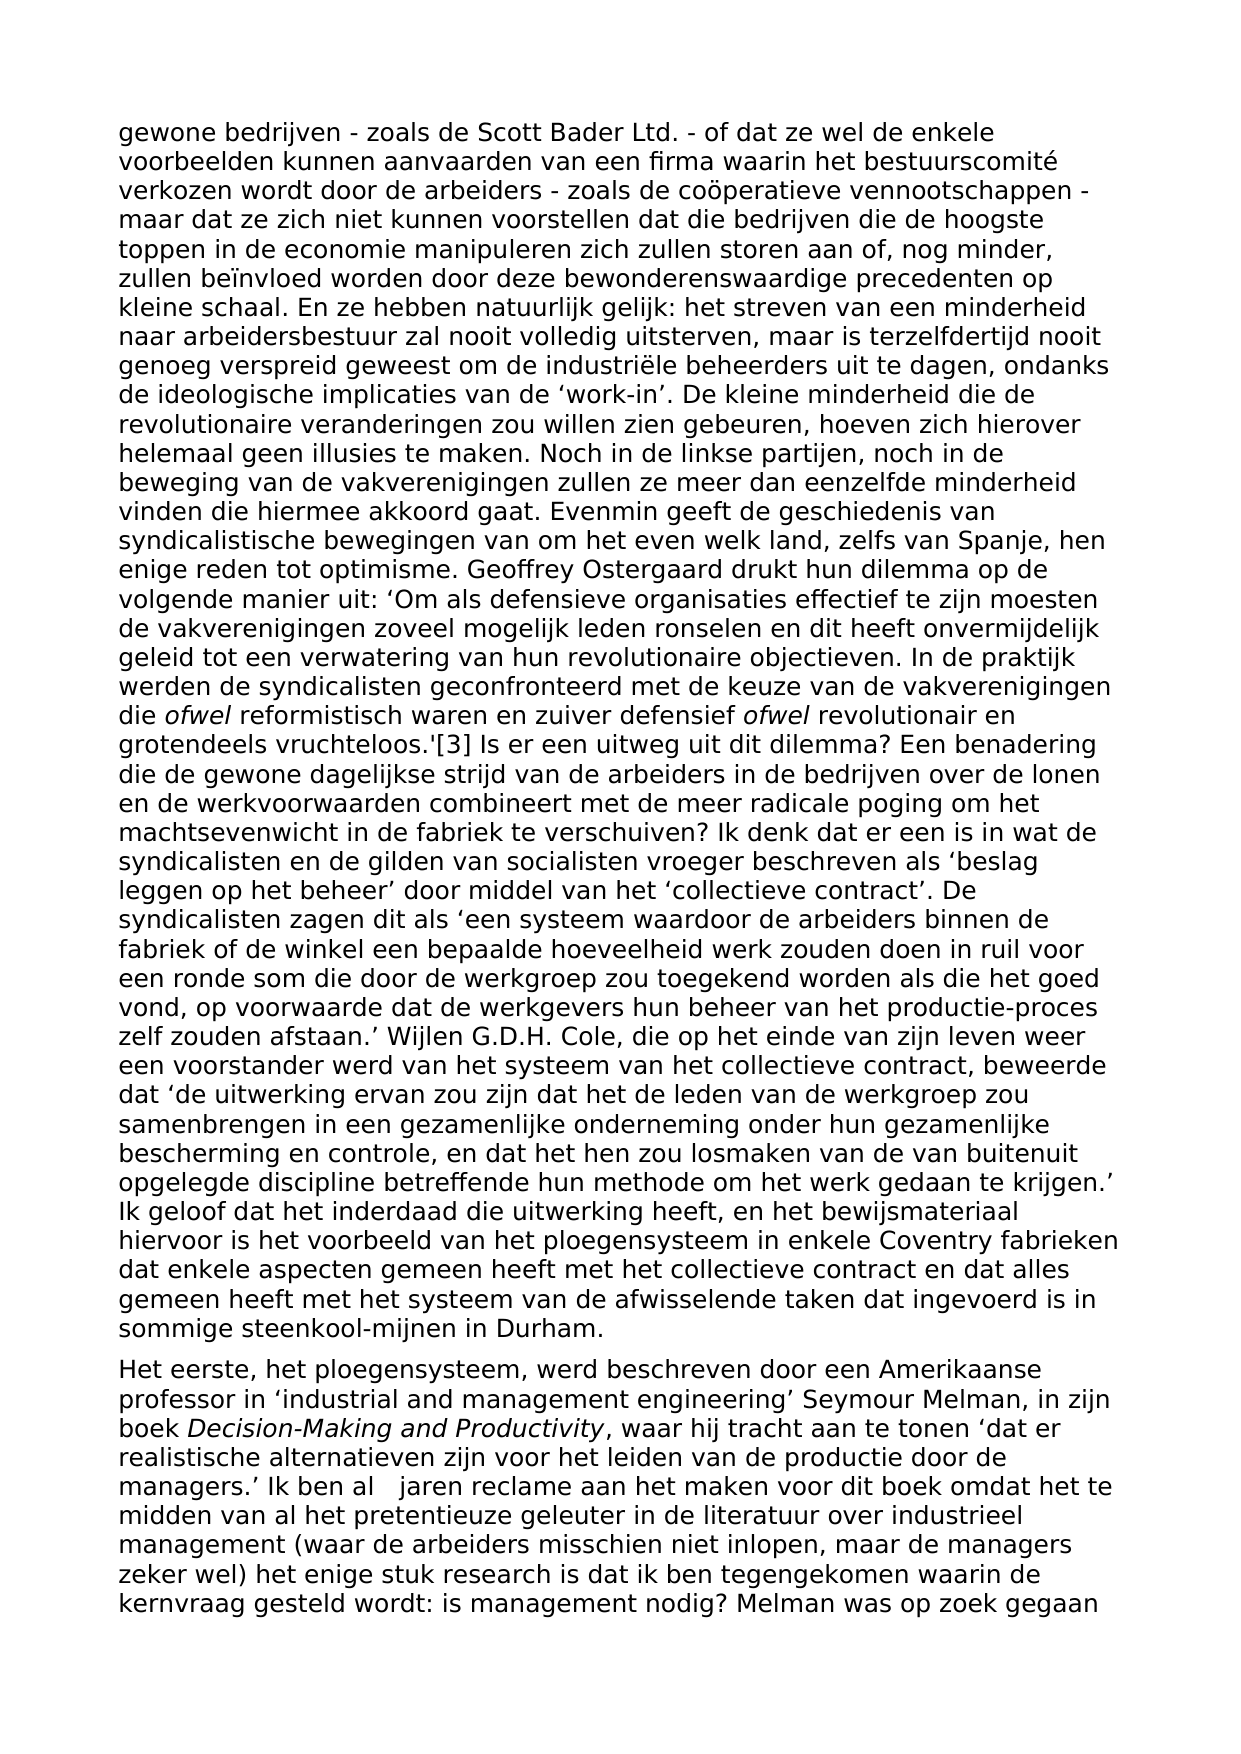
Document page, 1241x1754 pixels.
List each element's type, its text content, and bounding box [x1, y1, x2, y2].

text Het eerste, het ploegensysteem, werd beschreven door een Amerikaanse professor in ‘industrial and management engineering’ Seymour Melman, in zijn boek Decision-Making and Productivity, waar hij tracht aan te tonen ‘dat er realistische alternatieven zijn voor het leiden van de productie door de managers.’ Ik ben al jaren reclame aan het maken voor dit boek omdat het te midden van al het pretentieuze geleuter in de literatuur over industrieel management (waar de arbeiders misschien niet inlopen, maar de managers zeker wel) het enige stuk research is dat ik ben tegengekomen waarin de kernvraag gesteld wordt: is management nodig? Melman was op zoek gegaan [118, 1356, 1122, 1618]
text gewone bedrijven - zoals de Scott Bader Ltd. - of dat ze wel de enkele voorbeelden kunnen aanvaarden van een firma waarin het bestuurscomité verkozen wordt door de arbeiders - zoals de coöperatieve vennootschappen - maar dat ze zich niet kunnen voorstellen dat die bedrijven die de hoogste toppen in de economie manipuleren zich zullen storen aan of, nog minder, zullen beïnvloed worden door deze bewonderenswaardige precedenten op kleine schaal. En ze hebben natuurlijk gelijk: het streven van een minderheid naar arbeidersbestuur zal nooit volledig uitsterven, maar is terzelfdertijd nooit genoeg verspreid geweest om de industriële beheerders uit te dagen, ondanks de ideologische implicaties van de ‘work-in’. De kleine minderheid die de revolutionaire veranderingen zou willen zien gebeuren, hoeven zich hierover helemaal geen illusies te maken. Noch in de linkse partijen, noch in de beweging van de vakverenigingen zullen ze meer dan eenzelfde minderheid vinden die hiermee akkoord gaat. Evenmin geeft de geschiedenis van syndicalistische bewegingen van om het even welk land, zelfs van Spanje, hen enige reden tot optimisme. Geoffrey Ostergaard drukt hun dilemma op de volgende manier uit: ‘Om als defensieve organisaties effectief te zijn moesten de vakverenigingen zoveel mogelijk leden ronselen en dit heeft onvermijdelijk geleid tot een verwatering van hun revolutionaire objectieven. In de praktijk werden de syndicalisten geconfronteerd met de keuze van de vakverenigingen die ofwel reformistisch waren en zuiver defensief ofwel revolutionair en grotendeels vruchteloos.'[3] Is er een uitweg uit dit dilemma? Een benadering die de gewone dagelijkse strijd van de arbeiders in de bedrijven over de lonen en de werkvoorwaarden combineert met de meer radicale poging om het machtsevenwicht in de fabriek te verschuiven? Ik denk dat er een is in wat de syndicalisten en de gilden van socialisten vroeger beschreven als ‘beslag leggen op het beheer’ door middel van het ‘collectieve contract’. De syndicalisten zagen dit als ‘een systeem waardoor de arbeiders binnen de fabriek of de winkel een bepaalde hoeveelheid werk zouden doen in ruil voor een ronde som die door de werkgroep zou toegekend worden als die het goed vond, op voorwaarde dat de werkgevers hun beheer van het productie-proces zelf zouden afstaan.’ Wijlen G.D.H. Cole, die op het einde van zijn leven weer een voorstander werd van het systeem van het collectieve contract, beweerde dat ‘de uitwerking ervan zou zijn dat het de leden van de werkgroep zou samenbrengen in een gezamenlijke onderneming onder hun gezamenlijke bescherming en controle, en dat het hen zou losmaken van de van buitenuit opgelegde discipline betreffende hun methode om het werk gedaan te krijgen.’ Ik geloof dat het inderdaad die uitwerking heeft, en het bewijsmateriaal hiervoor is het voorbeeld van het ploegensysteem in enkele Coventry fabrieken dat enkele aspecten gemeen heeft met het collectieve contract en dat alles gemeen heeft met het systeem van de afwisselende taken dat ingevoerd is in sommige steenkool-mijnen in Durham. [118, 118, 1122, 1343]
